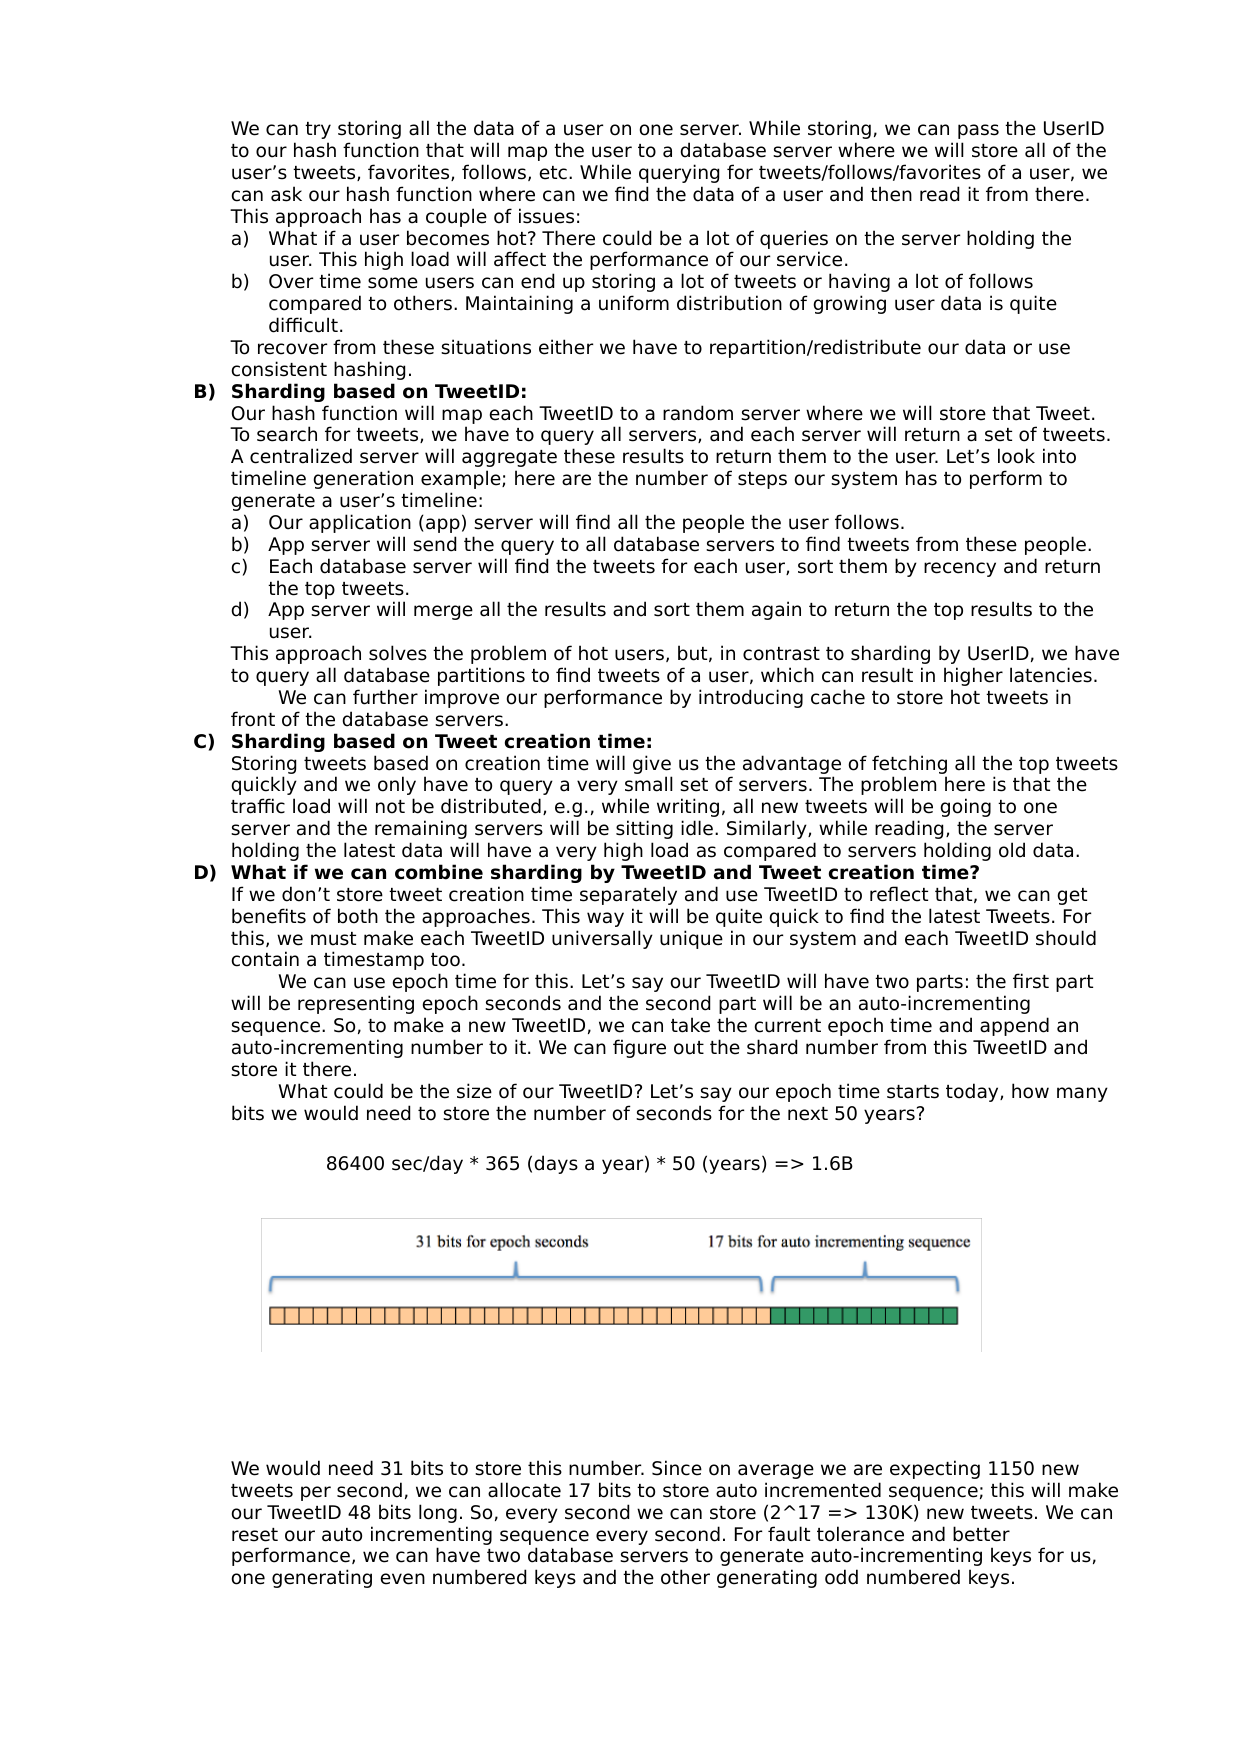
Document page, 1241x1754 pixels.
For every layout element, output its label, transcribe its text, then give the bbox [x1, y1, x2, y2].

list Over time some users can end up storing a lot of tweets or having a lot of follows compared to others. Maintaining a uniform distribution of growing user data is quite difficult. [231, 271, 1122, 337]
list We can use epoch time for this. Let’s say our TweetID will have two parts: the first part will be representing epoch seconds and the second part will be an auto-incrementing sequence. So, to make a new TweetID, we can take the current epoch time and append an auto-incrementing number to it. We can figure out the shard number from this TweetID and store it there. [193, 971, 1122, 1081]
list What if we can combine sharding by TweetID and Tweet creation time? [193, 862, 1122, 884]
list App server will merge all the results and sort them again to return the top results to the user. [231, 599, 1122, 643]
list We would need 31 bits to store this number. Since on average we are expecting 1150 new tweets per second, we can allocate 17 bits to store auto incremented sequence; this will make our TweetID 48 bits long. So, every second we can store (2^17 => 130K) new tweets. We can reset our auto incrementing sequence every second. For fault tolerance and better performance, we can have two database servers to generate auto-incrementing keys for us, one generating even numbered keys and the other generating odd numbered keys. [193, 1458, 1122, 1589]
list Our application (app) server will find all the people the user follows. [231, 512, 1122, 534]
list We can try storing all the data of a user on one server. While storing, we can pass the UserID to our hash function that will map the user to a database server where we will store all of the user’s tweets, favorites, follows, etc. While querying for tweets/follows/favorites of a user, we can ask our hash function where can we find the data of a user and then read it from there. This approach has a couple of issues: [193, 118, 1122, 227]
list App server will send the query to all database servers to find tweets from these people. [231, 534, 1122, 556]
list Our hash function will map each TweetID to a random server where we will store that Tweet. To search for tweets, we have to query all servers, and each server will return a set of tweets. A centralized server will aggregate these results to return them to the user. Let’s look into timeline generation example; here are the number of steps our system has to perform to generate a user’s timeline: [193, 402, 1122, 512]
list What if a user becomes hot? There could be a lot of queries on the server holding the user. This high load will affect the performance of our service. [231, 227, 1122, 271]
list Sharding based on TweetID: [193, 381, 1122, 402]
list We can further improve our performance by introducing cache to store hot tweets in front of the database servers. [193, 687, 1122, 731]
list 86400 sec/day * 365 (days a year) * 50 (years) => 1.6B [193, 1153, 1122, 1174]
picture [242, 1202, 998, 1352]
list If we don’t store tweet creation time separately and use TweetID to reflect that, we can get benefits of both the approaches. This way it will be quite quick to find the latest Tweets. For this, we must make each TweetID universally unique in our system and each TweetID should contain a timestamp too. [193, 884, 1122, 971]
list To recover from these situations either we have to repartition/redistribute our data or use consistent hashing. [193, 337, 1122, 381]
list This approach solves the problem of hot users, but, in contrast to sharding by UserID, we have to query all database partitions to find tweets of a user, which can result in higher latencies. [193, 643, 1122, 687]
list Storing tweets based on creation time will give us the advantage of fetching all the top tweets quickly and we only have to query a very small set of servers. The problem here is that the traffic load will not be distributed, e.g., while writing, all new tweets will be going to one server and the remaining servers will be sitting idle. Similarly, while reading, the server holding the latest data will have a very high load as compared to servers holding old data. [193, 752, 1122, 862]
list What could be the size of our TweetID? Let’s say our epoch time starts today, how many bits we would need to store the number of seconds for the next 50 years? [193, 1081, 1122, 1124]
list Sharding based on Tweet creation time: [193, 731, 1122, 752]
list Each database server will find the tweets for each user, sort them by recency and return the top tweets. [231, 556, 1122, 599]
